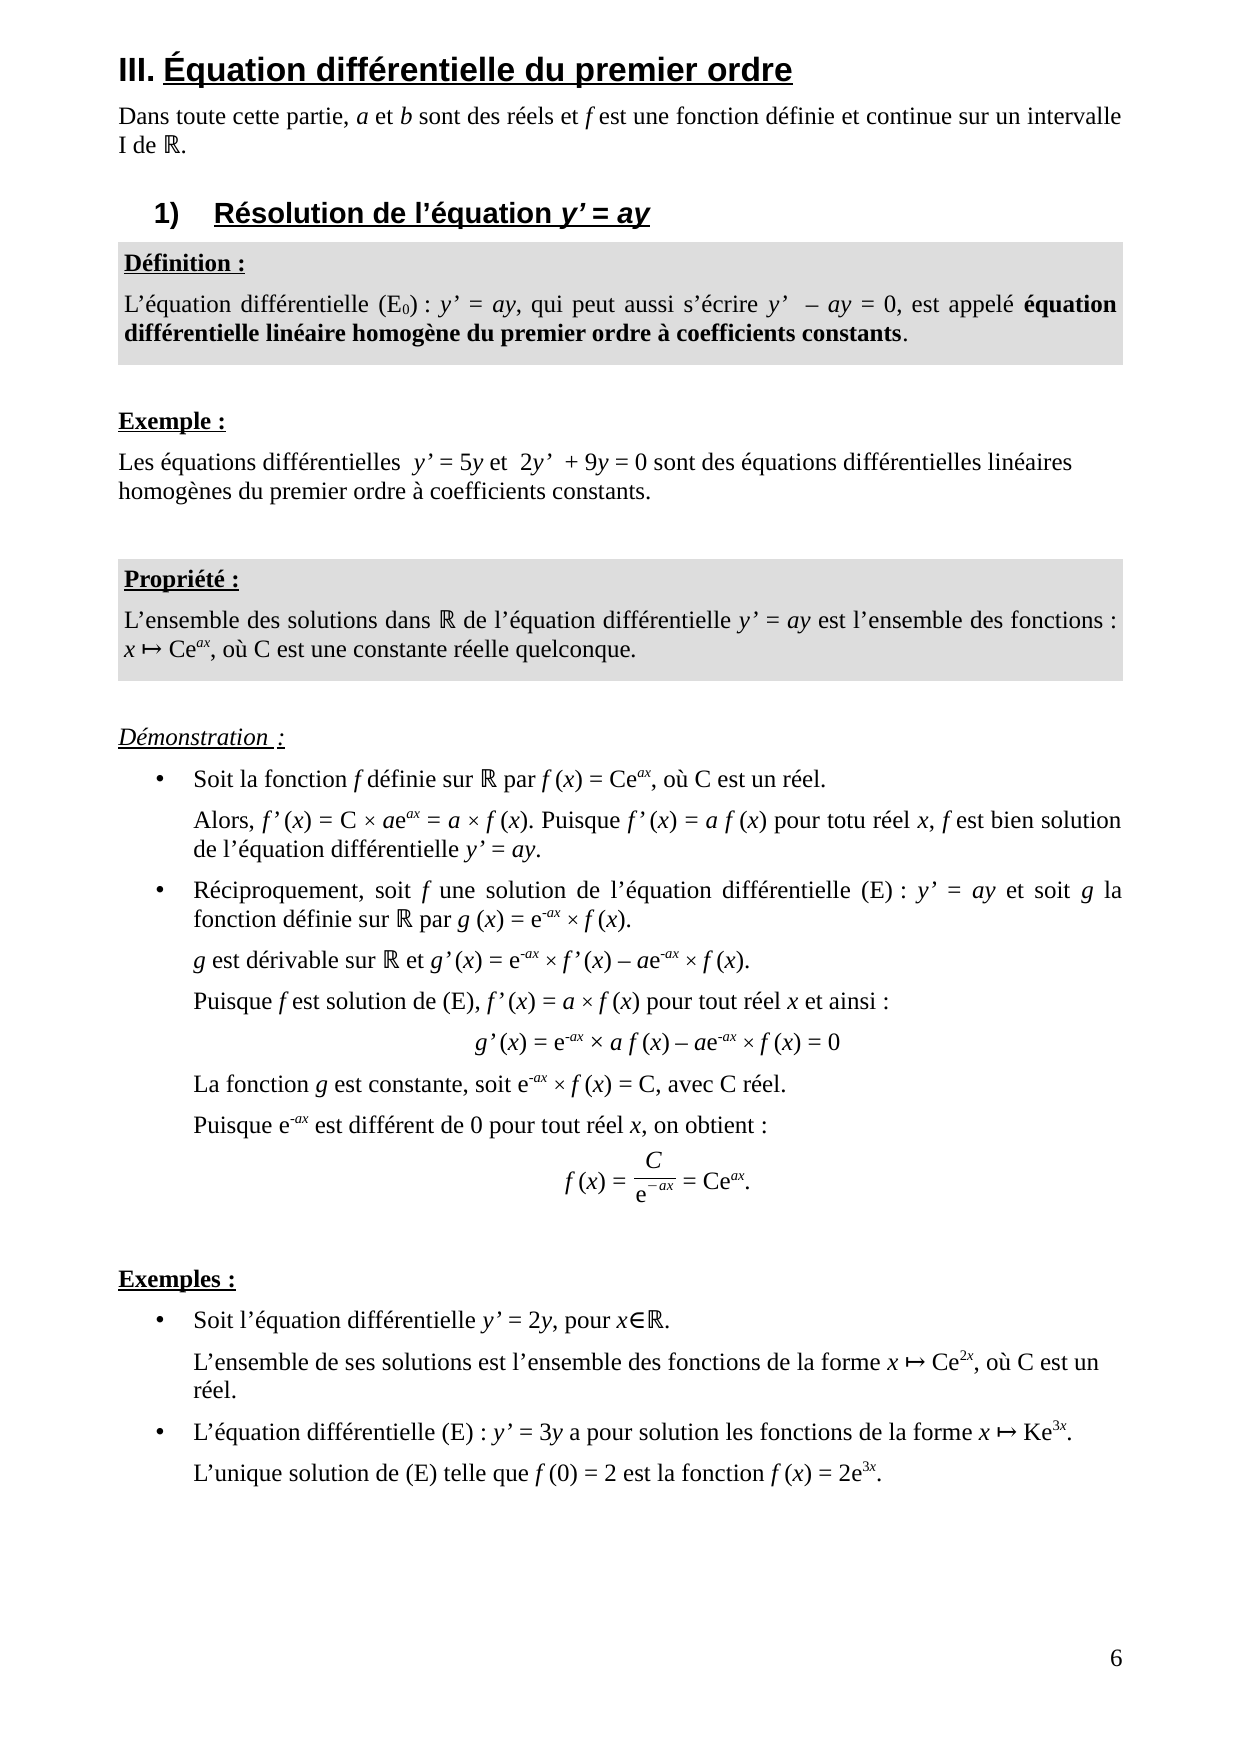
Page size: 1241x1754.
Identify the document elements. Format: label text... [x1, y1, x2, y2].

list Puisque f est solution de (E), f’ (x) = a × f (x) pour tout réel x et ainsi : [156, 986, 1122, 1015]
subtitle Équation différentielle du premier ordre [118, 50, 1122, 88]
list g est dérivable sur ℝ et g’ (x) = e-ax × f’ (x) – ae-ax × f (x). [156, 945, 1122, 974]
text Exemple : [118, 406, 1122, 435]
list Réciproquement, soit f une solution de l’équation différentielle (E) : y’ = ay et soit g la fonction définie sur ℝ par g (x) = e-ax × f (x). [156, 875, 1122, 932]
list L’unique solution de (E) telle que f (0) = 2 est la fonction f (x) = 2e3x. [156, 1458, 1122, 1487]
list f (x) == Ceax. [156, 1151, 1122, 1210]
list Alors, f’ (x) = C × aeax = a × f (x). Puisque f’ (x) = a f (x) pour totu réel x, f est bien solution de l’équation différentielle y’ = ay. [156, 805, 1122, 862]
table_header Définition : L’équation différentielle (E0) : y’ = ay, qui peut aussi s’écrire y’ – ay = 0, est appelé équation différentielle linéaire homogène du premier ordre à coefficients constants. [118, 242, 1123, 365]
list L’équation différentielle (E) : y’ = 3y a pour solution les fonctions de la forme x ↦ Ke3x. [156, 1417, 1122, 1445]
text Démonstration : [118, 722, 1122, 751]
list La fonction g est constante, soit e-ax × f (x) = C, avec C réel. [156, 1069, 1122, 1097]
list L’ensemble de ses solutions est l’ensemble des fonctions de la forme x ↦ Ce2x, où C est un réel. [156, 1347, 1122, 1404]
list Puisque e-ax est différent de 0 pour tout réel x, on obtient : [156, 1110, 1122, 1139]
text Les équations différentielles y’ = 5y et 2y’ + 9y = 0 sont des équations différentielles linéaires homogènes du premier ordre à coefficients constants. [118, 447, 1122, 505]
table_header Propriété : L’ensemble des solutions dans ℝ de l’équation différentielle y’ = ay est l’ensemble des fonctions : x ↦ Ceax, où C est une constante réelle quelconque. [118, 559, 1123, 681]
list Soit l’équation différentielle y’ = 2y, pour x∈ℝ. [156, 1305, 1122, 1334]
subtitle Résolution de l’équation y’ = ay [153, 196, 1122, 229]
text Dans toute cette partie, a et b sont des réels et f est une fonction définie et continue sur un intervalle I de ℝ. [118, 101, 1122, 158]
list g’ (x) = e-ax × a f (x) – ae-ax × f (x) = 0 [156, 1027, 1122, 1056]
list Soit la fonction f définie sur ℝ par f (x) = Ceax, où C est un réel. [156, 764, 1122, 792]
text Exemples : [118, 1264, 1122, 1293]
